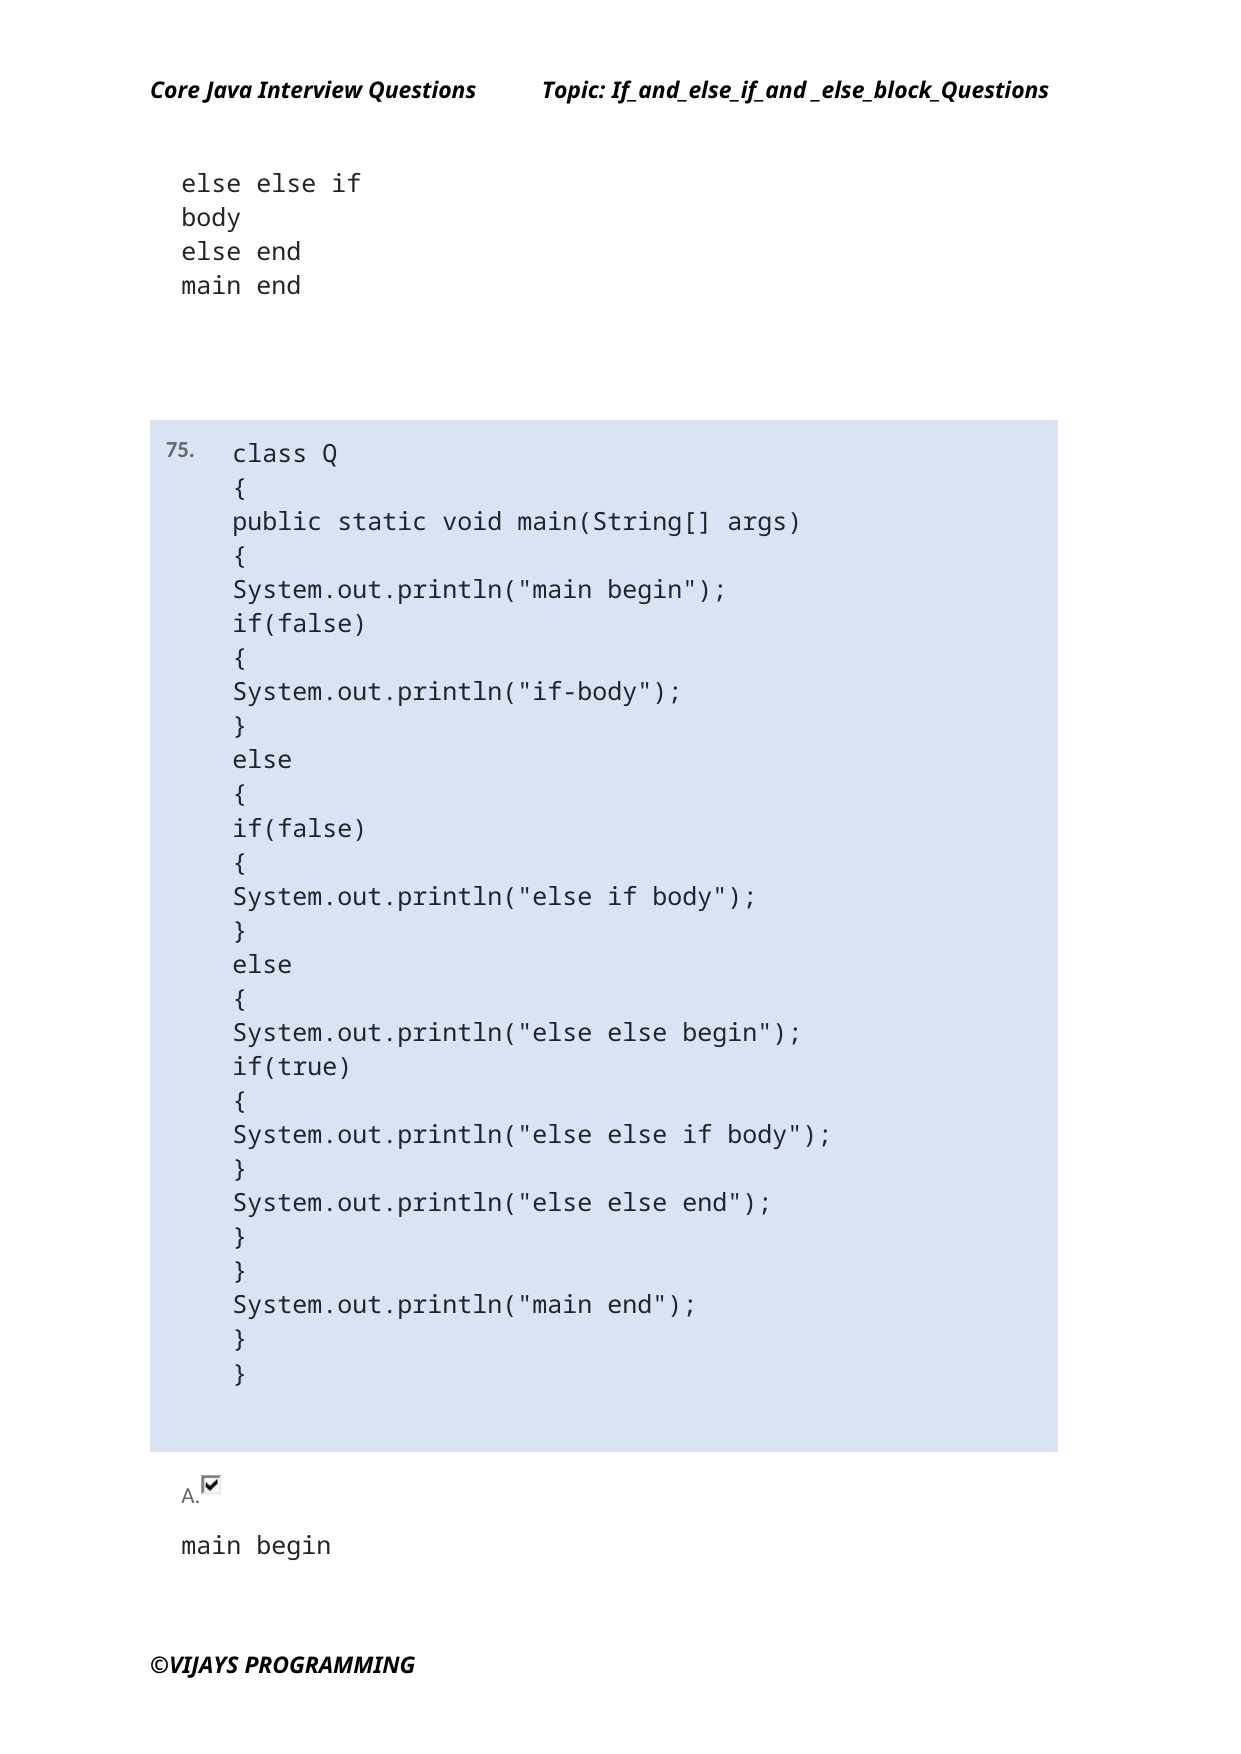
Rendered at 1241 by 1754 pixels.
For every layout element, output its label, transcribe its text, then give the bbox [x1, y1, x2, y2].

table_header else else if body else end main end [181, 166, 415, 404]
table_header class Q { public static void main(String[] args) { System.out.println("main begin"); if(false) { System.out.println("if-body"); } else { if(false) { System.out.println("else if body"); } else { System.out.println("else else begin"); if(true) { System.out.println("else else if body"); } System.out.println("else else end"); } } System.out.println("main end"); } } [216, 420, 1058, 1452]
table_header A. main begin [181, 1467, 415, 1562]
table_header [1058, 420, 1090, 1452]
table_cell [150, 1452, 1090, 1578]
table_cell [150, 150, 1090, 420]
table_header 75. [150, 420, 216, 1452]
